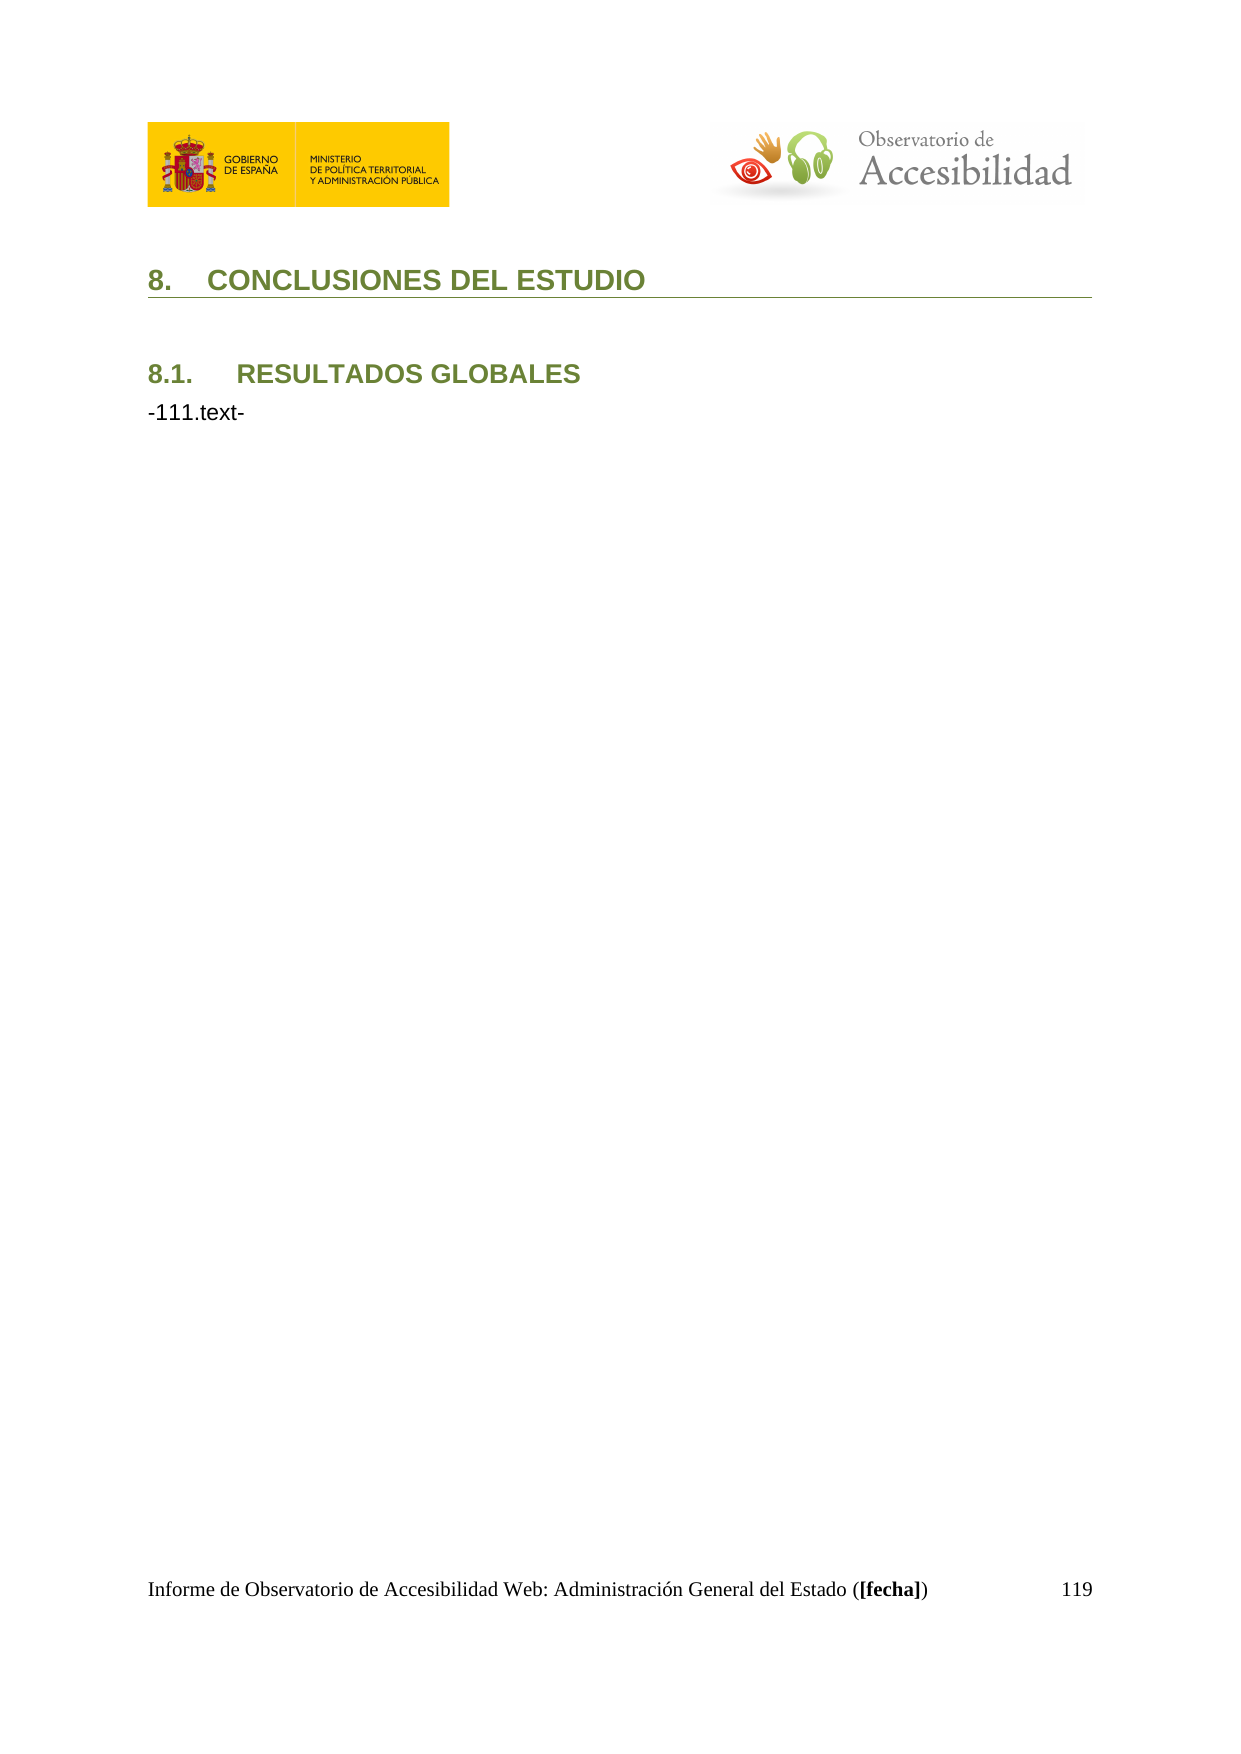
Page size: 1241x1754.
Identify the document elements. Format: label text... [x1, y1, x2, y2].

text -111.text- [148, 398, 1092, 425]
picture [147, 122, 450, 207]
list Conclusiones del estudio [148, 263, 1092, 297]
list Resultados globales [148, 358, 1092, 389]
picture [710, 122, 1086, 205]
